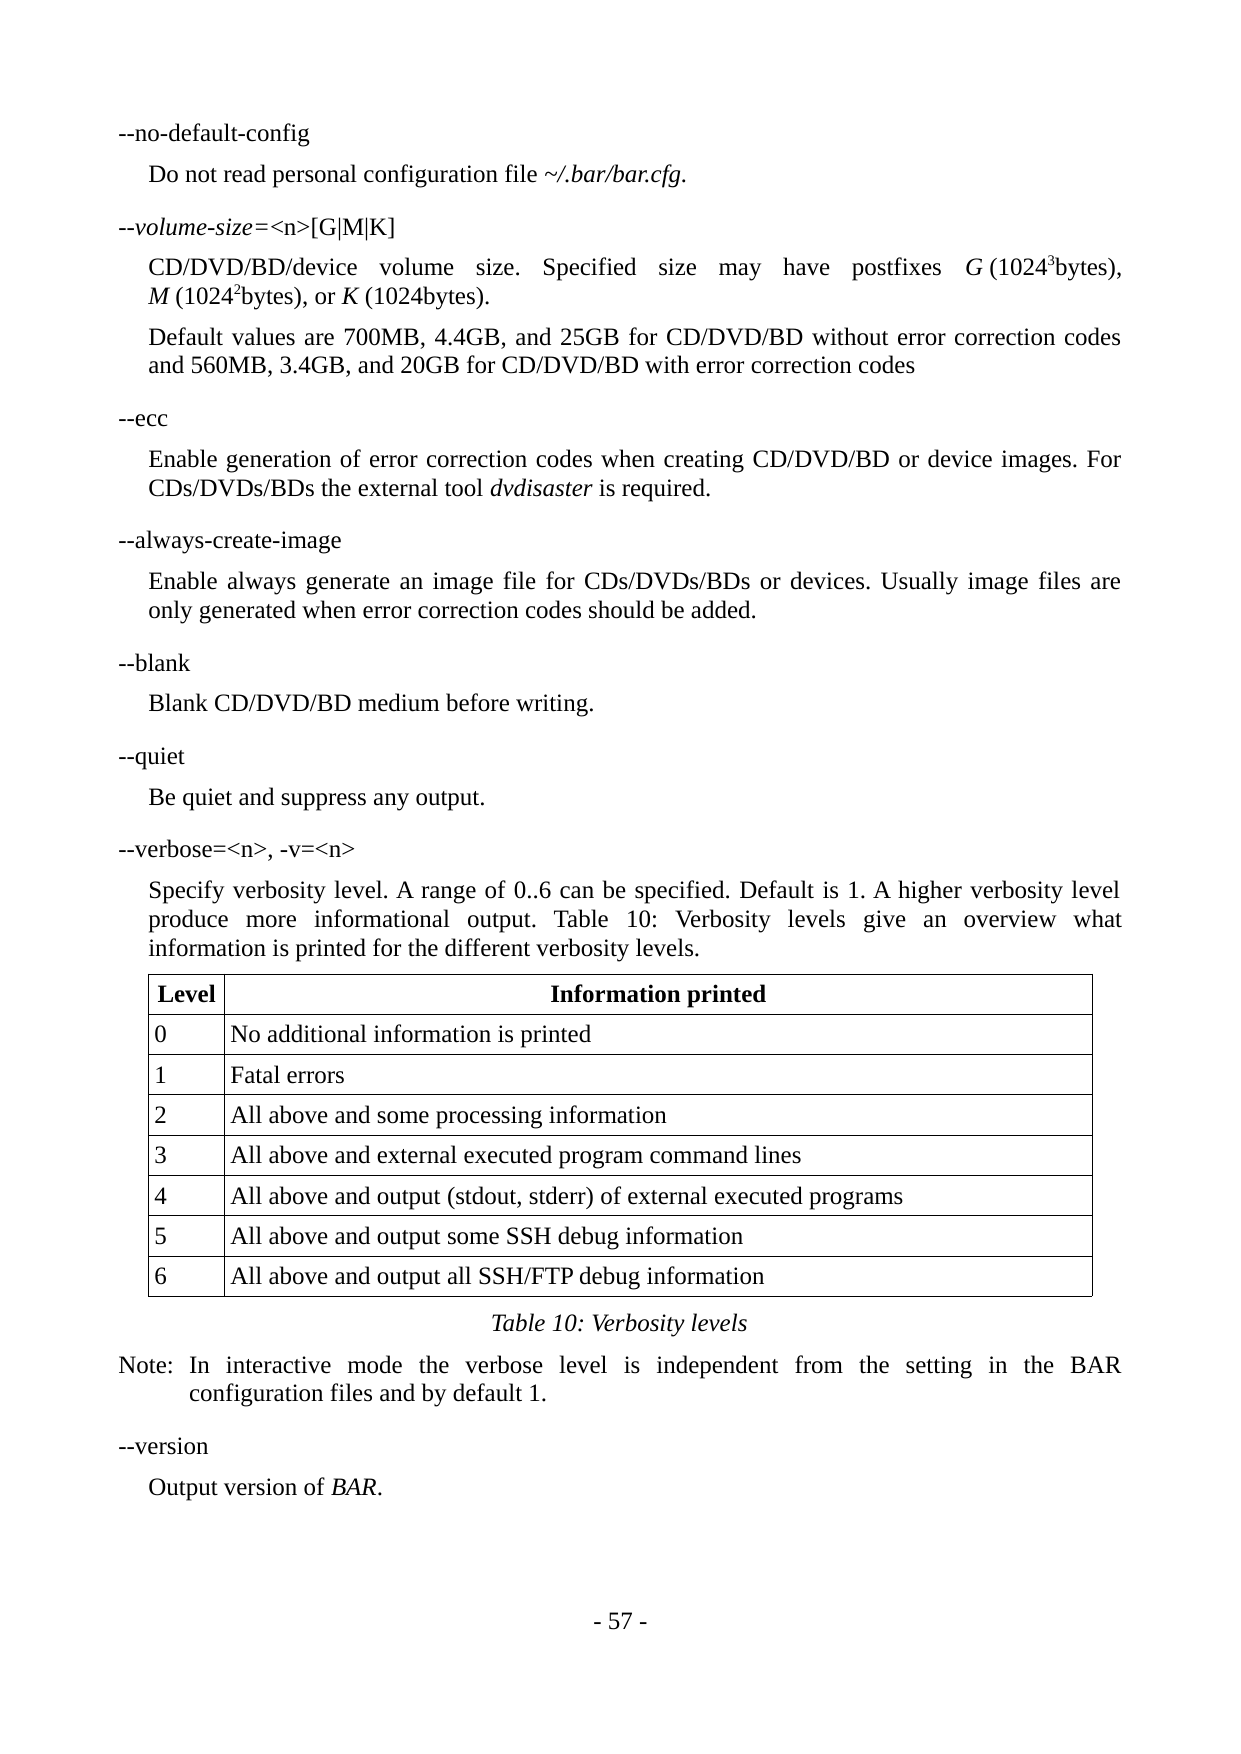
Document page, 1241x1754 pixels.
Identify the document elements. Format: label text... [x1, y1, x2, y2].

table_cell 0 [149, 1015, 224, 1054]
table_cell All above and output (stdout, stderr) of external executed programs [225, 1176, 1092, 1215]
table_cell 2 [149, 1095, 224, 1135]
text Table 10: Verbosity levels [118, 1308, 1122, 1337]
title --verbose=<n>, -v=<n> [118, 834, 1122, 863]
table_cell No additional information is printed [225, 1015, 1092, 1054]
text Output version of BAR. [148, 1472, 1122, 1501]
table_cell 5 [149, 1216, 224, 1256]
text CD/DVD/BD/device volume size. Specified size may have postfixes G (10243bytes), M (10242bytes), or K (1024bytes). [148, 252, 1122, 310]
text Specify verbosity level. A range of 0..6 can be specified. Default is 1. A higher verbosity level produce more informational output. Table 10: Verbosity levels give an overview what information is printed for the different verbosity levels. [148, 875, 1122, 961]
text Blank CD/DVD/BD medium before writing. [148, 688, 1122, 717]
text Be quiet and suppress any output. [148, 782, 1122, 811]
title --quiet [118, 741, 1122, 770]
table_cell 1 [149, 1055, 224, 1094]
table_header Information printed [225, 975, 1092, 1014]
table_cell Fatal errors [225, 1055, 1092, 1094]
table_cell All above and output some SSH debug information [225, 1216, 1092, 1256]
table_cell 3 [149, 1136, 224, 1175]
table_cell 4 [149, 1176, 224, 1215]
table_header Level [149, 975, 224, 1014]
title --volume-size=<n>[G|M|K] [118, 212, 1122, 240]
title --version [118, 1431, 1122, 1460]
text Enable generation of error correction codes when creating CD/DVD/BD or device images. For CDs/DVDs/BDs the external tool dvdisaster is required. [148, 444, 1122, 501]
table_cell 6 [149, 1257, 224, 1296]
title --ecc [118, 403, 1122, 432]
text Note: In interactive mode the verbose level is independent from the setting in the BAR configuration files and by default 1. [118, 1350, 1122, 1407]
title --always-create-image [118, 525, 1122, 554]
table_cell All above and output all SSH/FTP debug information [225, 1257, 1092, 1296]
text Do not read personal configuration file ~/.bar/bar.cfg. [148, 159, 1122, 188]
title --no-default-config [118, 118, 1122, 147]
text Default values are 700MB, 4.4GB, and 25GB for CD/DVD/BD without error correction codes and 560MB, 3.4GB, and 20GB for CD/DVD/BD with error correction codes [148, 322, 1122, 379]
text Enable always generate an image file for CDs/DVDs/BDs or devices. Usually image files are only generated when error correction codes should be added. [148, 566, 1122, 624]
title ‑‑blank [118, 648, 1122, 676]
table_cell All above and some processing information [225, 1095, 1092, 1135]
table_cell All above and external executed program command lines [225, 1136, 1092, 1175]
